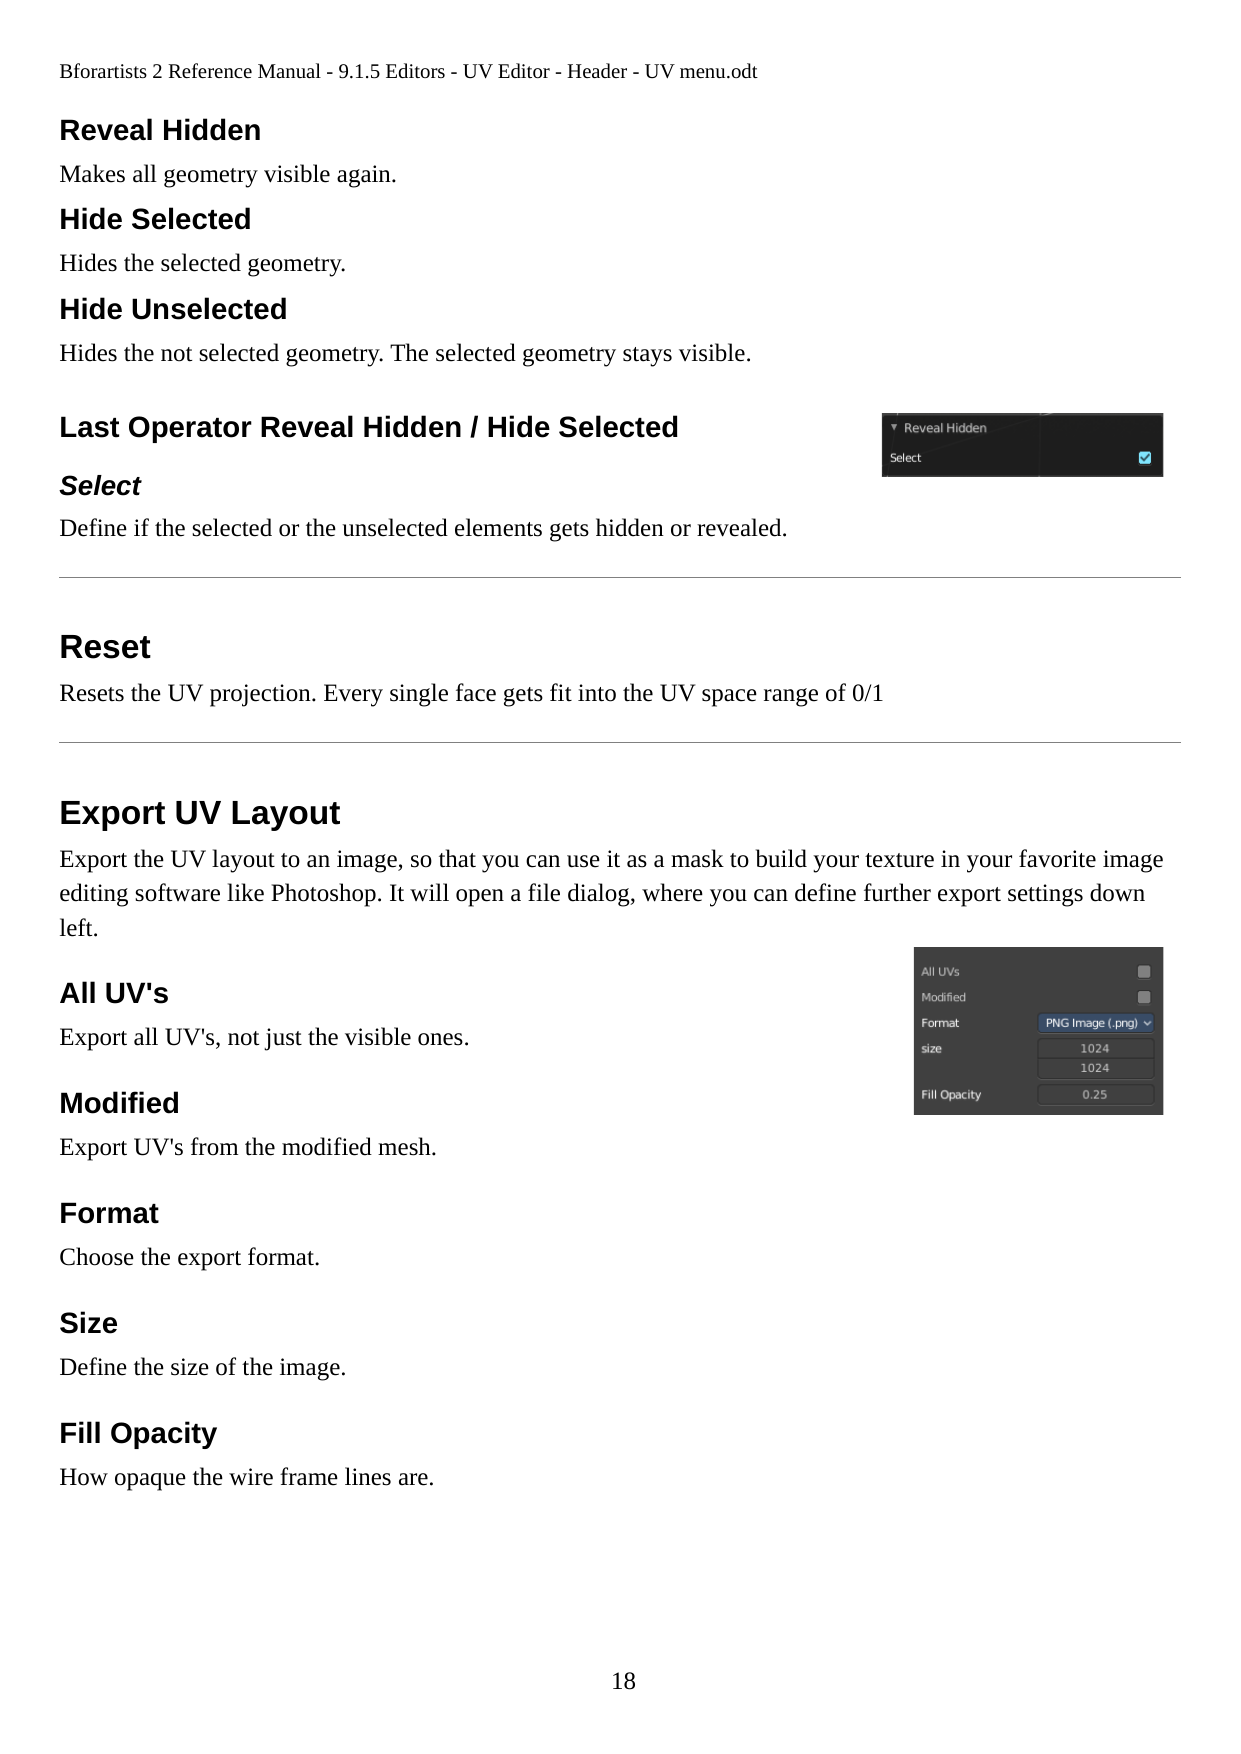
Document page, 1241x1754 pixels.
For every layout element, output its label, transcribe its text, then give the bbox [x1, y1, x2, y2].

subtitle Reset [59, 627, 1181, 666]
picture [913, 947, 1164, 1115]
text Hides the selected geometry. [59, 248, 1181, 277]
subtitle Export UV Layout [59, 792, 1181, 831]
subtitle All UV's [59, 976, 913, 1010]
text Choose the export format. [59, 1242, 1181, 1271]
subtitle Fill Opacity [59, 1416, 1181, 1449]
text How opaque the wire frame lines are. [59, 1462, 1181, 1491]
subtitle Hide Unselected [59, 292, 1181, 326]
text Export the UV layout to an image, so that you can use it as a mask to build your texture in your favorite image editing software like Photoshop. It will open a file dialog, where you can define further export settings down left. [59, 844, 1181, 941]
text Resets the UV projection. Every single face gets fit into the UV space range of 0/1 [59, 678, 1181, 707]
subtitle Format [59, 1196, 1181, 1230]
subtitle Last Operator Reveal Hidden / Hide Selected [59, 410, 1181, 444]
text Define if the selected or the unselected elements gets hidden or revealed. [59, 513, 1181, 542]
subtitle Size [59, 1306, 1181, 1340]
text Define the size of the image. [59, 1352, 1181, 1381]
text Hides the not selected geometry. The selected geometry stays visible. [59, 338, 1181, 367]
subtitle Select [59, 469, 1181, 501]
text Export all UV's, not just the visible ones. [59, 1022, 913, 1051]
text Export UV's from the modified mesh. [59, 1132, 1181, 1161]
text Makes all geometry visible again. [59, 159, 1181, 188]
subtitle Reveal Hidden [59, 113, 1181, 146]
subtitle Hide Selected [59, 202, 1181, 236]
subtitle [1164, 976, 1181, 1010]
subtitle Modified [59, 1086, 1181, 1120]
picture [881, 413, 1164, 477]
